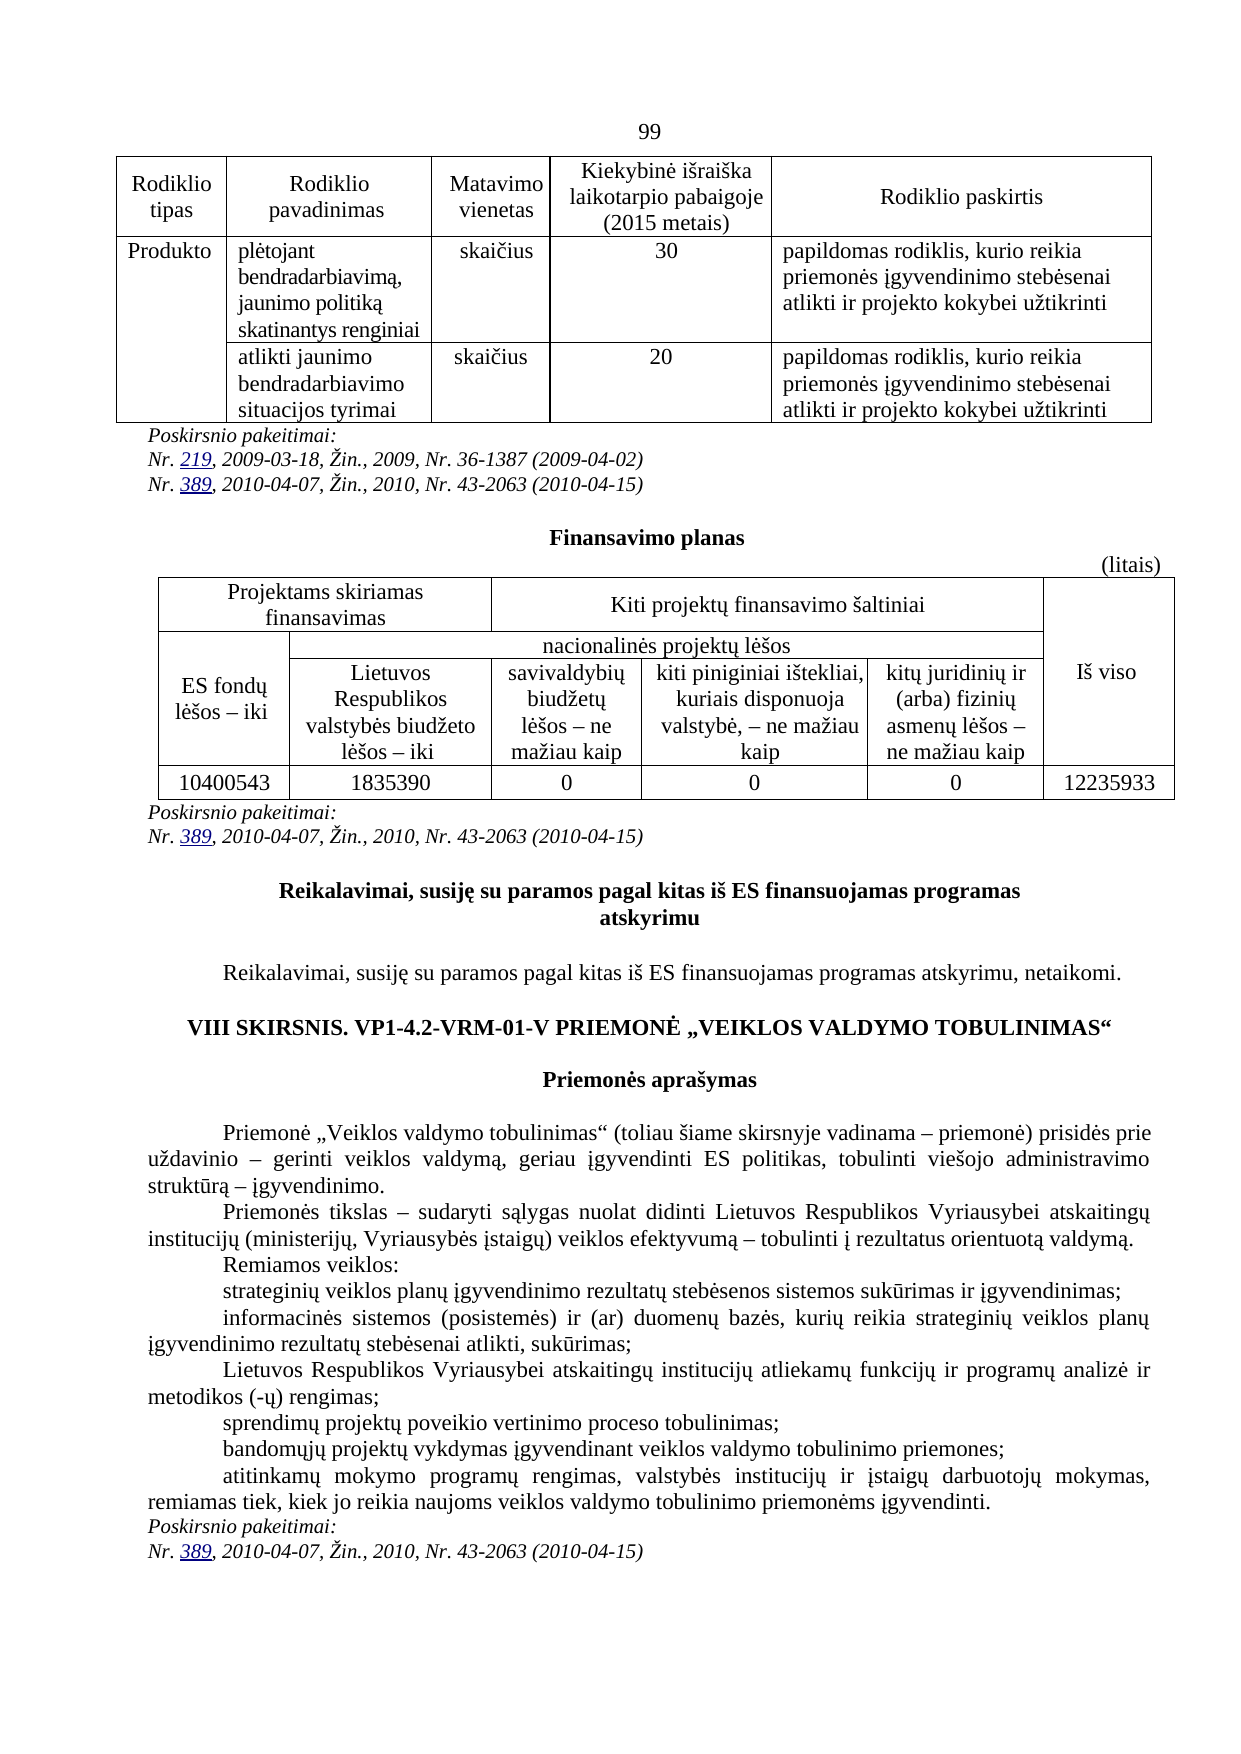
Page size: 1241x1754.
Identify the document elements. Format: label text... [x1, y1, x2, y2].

table_cell atlikti jaunimo bendradarbiavimo situacijos tyrimai [227, 343, 431, 422]
text Nr. 389, 2010-04-07, Žin., 2010, Nr. 43-2063 (2010-04-15) [148, 1538, 1152, 1563]
table_cell kiti piniginiai ištekliai, kuriais disponuoja valstybė, – ne mažiau kaip [642, 659, 867, 764]
table_cell 0 [492, 766, 641, 799]
text Nr. 389, 2010-04-07, Žin., 2010, Nr. 43-2063 (2010-04-15) [148, 471, 1152, 496]
table_header Iš viso [1044, 578, 1174, 764]
table_cell Lietuvos Respublikos valstybės biudžeto lėšos – iki [290, 659, 491, 764]
table_header Matavimo vienetas [432, 157, 549, 236]
text bandomųjų projektų vykdymas įgyvendinant veiklos valdymo tobulinimo priemones; [148, 1435, 1152, 1462]
text informacinės sistemos (posistemės) ir (ar) duomenų bazės, kurių reikia strateginių veiklos planų įgyvendinimo rezultatų stebėsenai atlikti, sukūrimas; [148, 1304, 1152, 1356]
table_cell 0 [642, 766, 867, 799]
table_cell 12235933 [1044, 766, 1174, 799]
text Remiamos veiklos: [148, 1251, 1152, 1277]
text (litais) [148, 551, 1161, 577]
table_cell skaičius [432, 343, 549, 422]
table_header Kiekybinė išraiška laikotarpio pabaigoje (2015 metais) [551, 157, 771, 236]
text Nr. 389, 2010-04-07, Žin., 2010, Nr. 43-2063 (2010-04-15) [148, 824, 1152, 848]
table_cell kitų juridinių ir (arba) fizinių asmenų lėšos – ne mažiau kaip [868, 659, 1043, 764]
table_cell ES fondų lėšos – iki [159, 632, 289, 764]
subtitle VIII SKIRSNIS. VP1-4.2-VRM-01-V PRIEMONĖ „VEIKLOS VALDYMO TOBULINIMAS“ [148, 1014, 1152, 1040]
table_header Kiti projektų finansavimo šaltiniai [492, 578, 1043, 631]
text Reikalavimai, susiję su paramos pagal kitas iš ES finansuojamas programas atskyrimu [148, 877, 1152, 930]
table_header Rodiklio tipas [117, 157, 226, 236]
text sprendimų projektų poveikio vertinimo proceso tobulinimas; [148, 1409, 1152, 1435]
text Reikalavimai, susiję su paramos pagal kitas iš ES finansuojamas programas atskyrimu, netaikomi. [148, 959, 1152, 985]
text Lietuvos Respublikos Vyriausybei atskaitingų institucijų atliekamų funkcijų ir programų analizė ir metodikos (-ų) rengimas; [148, 1356, 1152, 1409]
table_cell plėtojant bendradarbiavimą, jaunimo politiką skatinantys renginiai [227, 237, 431, 342]
text Priemonė „Veiklos valdymo tobulinimas“ (toliau šiame skirsnyje vadinama – priemonė) prisidės prie uždavinio – gerinti veiklos valdymą, geriau įgyvendinti ES politikas, tobulinti viešojo administravimo struktūrą – įgyvendinimo. [148, 1119, 1152, 1198]
text Poskirsnio pakeitimai: [148, 800, 1152, 824]
text strateginių veiklos planų įgyvendinimo rezultatų stebėsenos sistemos sukūrimas ir įgyvendinimas; [148, 1277, 1152, 1304]
text Poskirsnio pakeitimai: [148, 1514, 1152, 1538]
table_cell nacionalinės projektų lėšos [290, 632, 1043, 658]
table_header Projektams skiriamas finansavimas [159, 578, 491, 631]
table_cell 1835390 [290, 766, 491, 799]
table_header Rodiklio paskirtis [772, 157, 1151, 236]
text Priemonės tikslas – sudaryti sąlygas nuolat didinti Lietuvos Respublikos Vyriausybei atskaitingų institucijų (ministerijų, Vyriausybės įstaigų) veiklos efektyvumą – tobulinti į rezultatus orientuotą valdymą. [148, 1198, 1152, 1251]
table_cell 30 [551, 237, 771, 342]
table_cell 0 [868, 766, 1043, 799]
text Finansavimo planas [148, 524, 1152, 551]
text Poskirsnio pakeitimai: [148, 423, 1152, 447]
table_header Rodiklio pavadinimas [227, 157, 431, 236]
table_cell papildomas rodiklis, kurio reikia priemonės įgyvendinimo stebėsenai atlikti ir projekto kokybei užtikrinti [772, 343, 1151, 422]
table_cell 10400543 [159, 766, 289, 799]
table_cell 20 [551, 343, 771, 422]
table_cell Produkto [117, 237, 226, 422]
text atitinkamų mokymo programų rengimas, valstybės institucijų ir įstaigų darbuotojų mokymas, remiamas tiek, kiek jo reikia naujoms veiklos valdymo tobulinimo priemonėms įgyvendinti. [148, 1462, 1152, 1514]
table_cell savivaldybių biudžetų lėšos – ne mažiau kaip [492, 659, 641, 764]
text Priemonės aprašymas [148, 1066, 1152, 1093]
text Nr. 219, 2009-03-18, Žin., 2009, Nr. 36-1387 (2009-04-02) [148, 447, 1152, 471]
table_cell skaičius [432, 237, 549, 342]
table_cell papildomas rodiklis, kurio reikia priemonės įgyvendinimo stebėsenai atlikti ir projekto kokybei užtikrinti [772, 237, 1151, 342]
